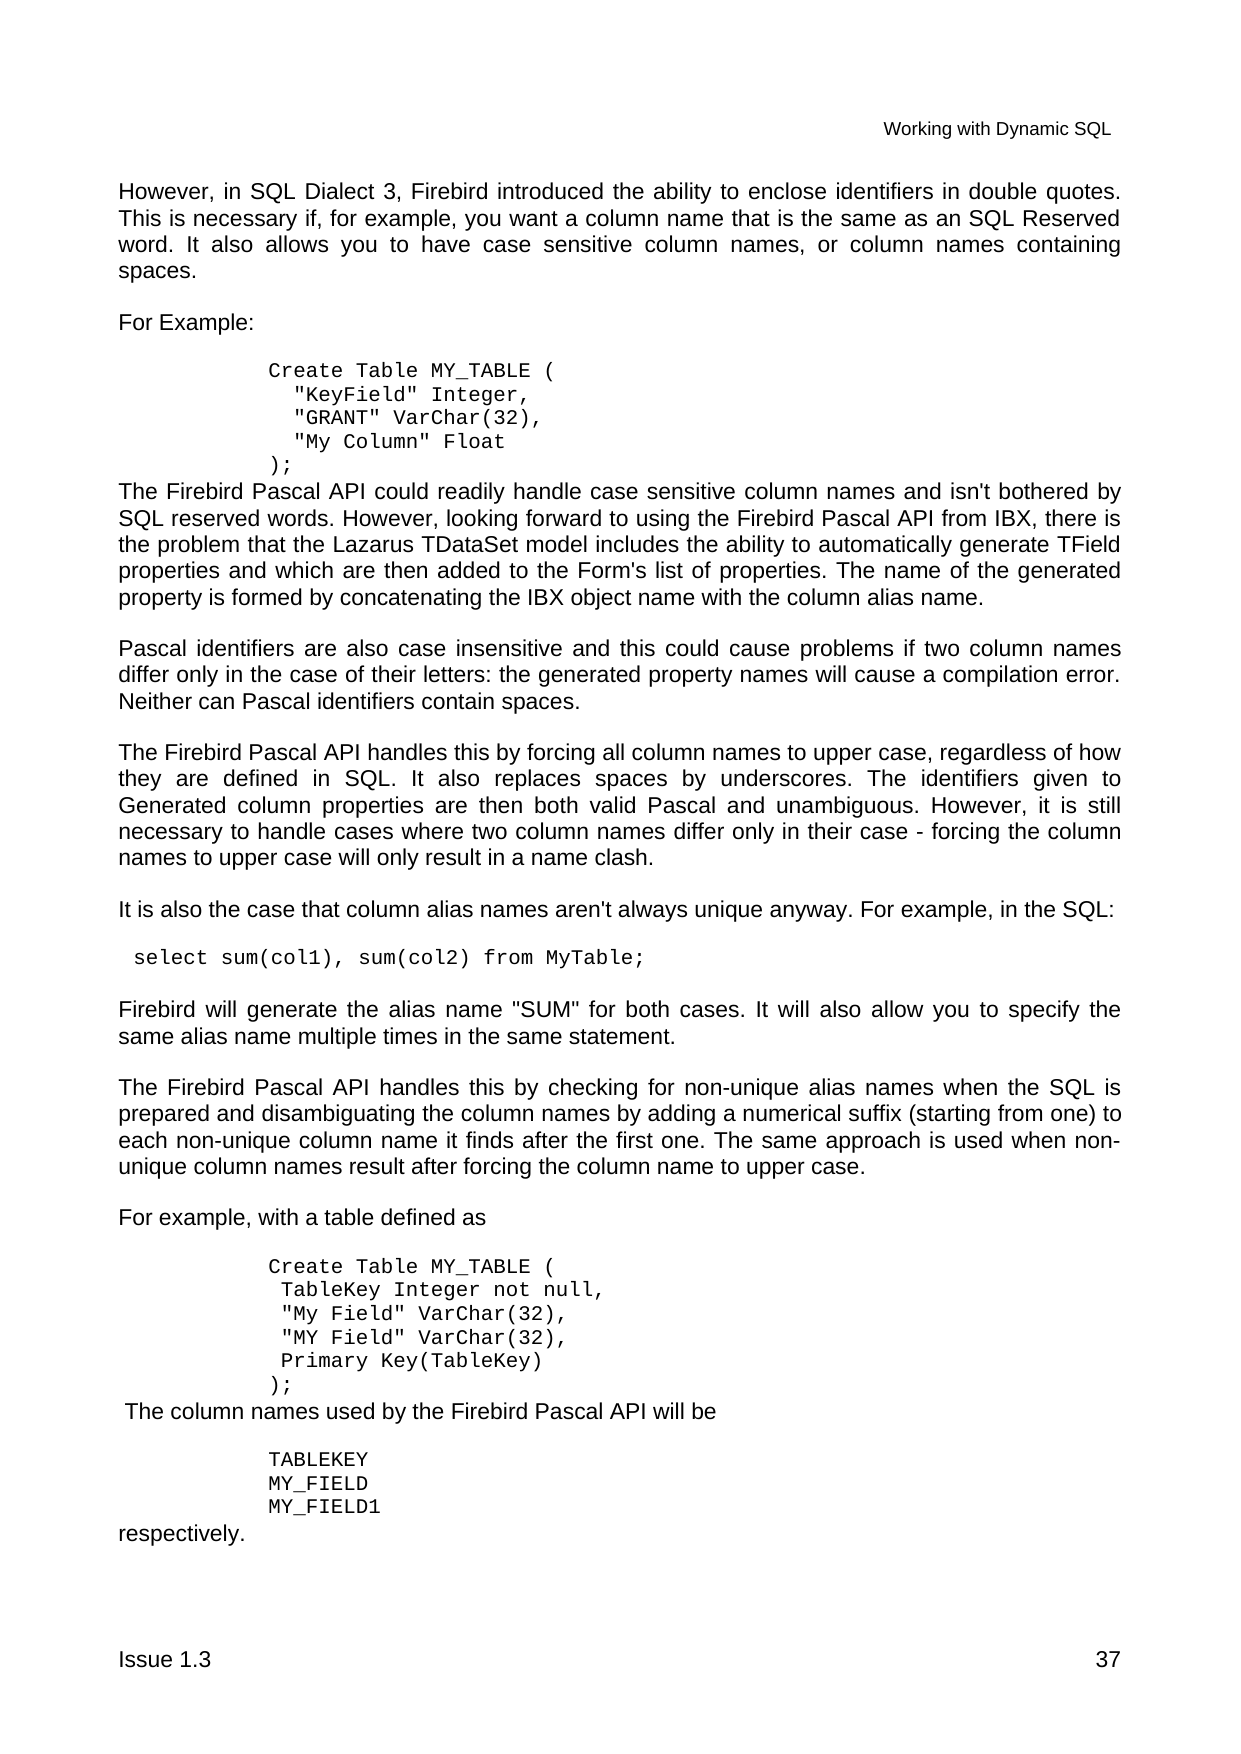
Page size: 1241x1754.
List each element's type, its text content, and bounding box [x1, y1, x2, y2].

text The Firebird Pascal API handles this by checking for non-unique alias names when the SQL is prepared and disambiguating the column names by adding a numerical suffix (starting from one) to each non-unique column name it finds after the first one. The same approach is used when non-unique column names result after forcing the column name to upper case. [118, 1074, 1122, 1179]
text For example, with a table defined as [118, 1204, 1122, 1231]
text For Example: [118, 308, 1122, 335]
text The Firebird Pascal API could readily handle case sensitive column names and isn't bothered by SQL reserved words. However, looking forward to using the Firebird Pascal API from IBX, there is the problem that the Lazarus TDataSet model includes the ability to automatically generate TField properties and which are then added to the Form's list of properties. The name of the generated property is formed by concatenating the IBX object name with the column alias name. [118, 478, 1122, 610]
text The Firebird Pascal API handles this by forcing all column names to upper case, regardless of how they are defined in SQL. It also replaces spaces by underscores. The identifiers given to Generated column properties are then both valid Pascal and unambiguous. However, it is still necessary to handle cases where two column names differ only in their case - forcing the column names to upper case will only result in a name clash. [118, 739, 1122, 871]
text "MY Field" VarChar(32), [268, 1327, 1122, 1350]
text "My Field" VarChar(32), [268, 1303, 1122, 1327]
text Firebird will generate the alias name "SUM" for both cases. It will also allow you to specify the same alias name multiple times in the same statement. [118, 996, 1122, 1049]
text select sum(col1), sum(col2) from MyTable; [133, 947, 1122, 971]
text Primary Key(TableKey) [268, 1350, 1122, 1374]
text However, in SQL Dialect 3, Firebird introduced the ability to enclose identifiers in double quotes. This is necessary if, for example, you want a column name that is the same as an SQL Reserved word. It also allows you to have case sensitive column names, or column names containing spaces. [118, 178, 1122, 283]
text Create Table MY_TABLE ( [268, 1256, 1122, 1279]
text respectively. [118, 1520, 1122, 1546]
text "KeyField" Integer, [268, 383, 1122, 407]
text TABLEKEY [268, 1449, 1122, 1473]
text The column names used by the Firebird Pascal API will be [118, 1398, 1122, 1424]
text Pascal identifiers are also case insensitive and this could cause problems if two column names differ only in the case of their letters: the generated property names will cause a compilation error. Neither can Pascal identifiers contain spaces. [118, 635, 1122, 714]
text It is also the case that column alias names aren't always unique anyway. For example, in the SQL: [118, 896, 1122, 922]
text MY_FIELD1 [268, 1496, 1122, 1520]
text MY_FIELD [268, 1473, 1122, 1496]
text ); [268, 454, 1122, 478]
text "GRANT" VarChar(32), [268, 407, 1122, 431]
text ); [268, 1374, 1122, 1398]
text TableKey Integer not null, [268, 1279, 1122, 1303]
text Create Table MY_TABLE ( [268, 360, 1122, 383]
text "My Column" Float [268, 431, 1122, 454]
